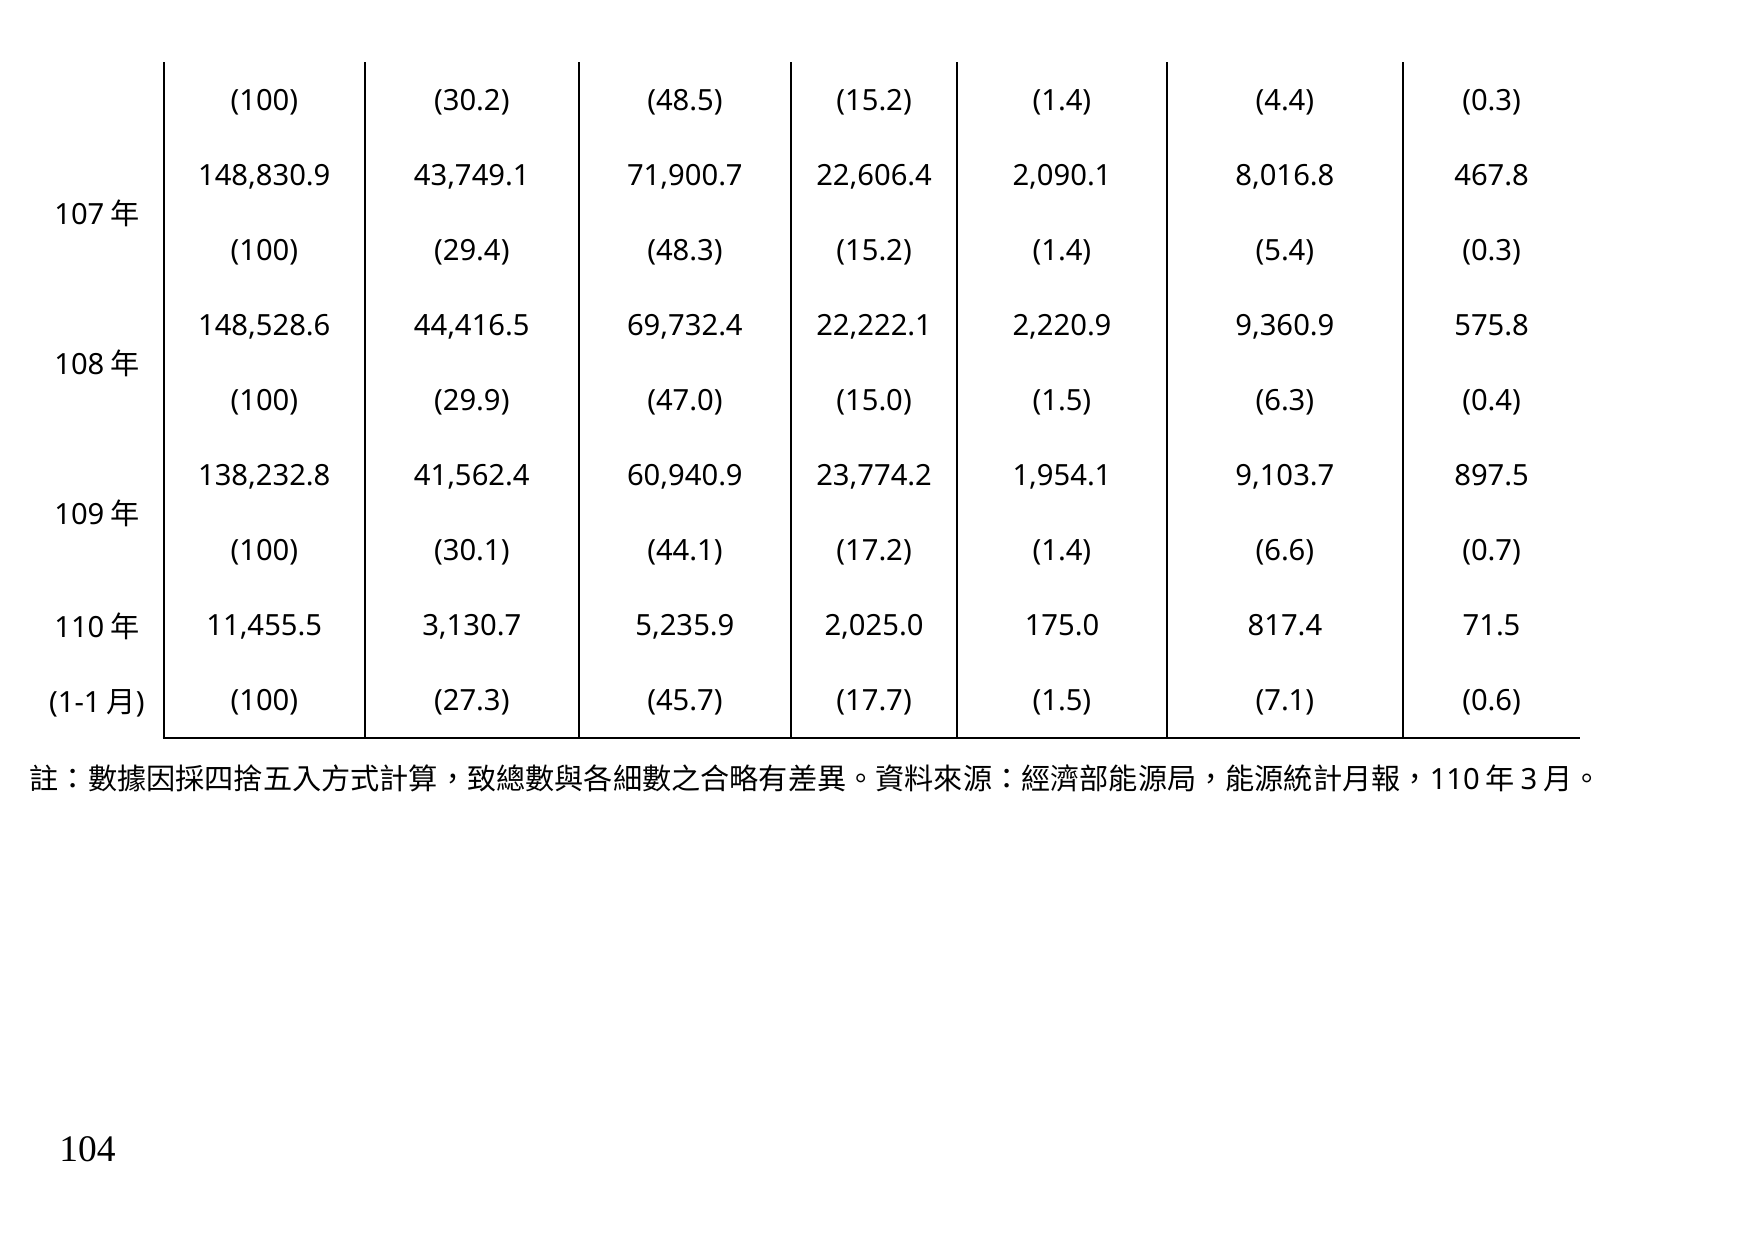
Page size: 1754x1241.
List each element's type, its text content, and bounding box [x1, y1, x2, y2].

table_cell 109年 [30, 437, 163, 587]
table_cell (1.4) [958, 212, 1166, 287]
table_cell (0.3) [1404, 62, 1580, 137]
table_cell 60,940.9 [580, 437, 790, 512]
table_cell 2,090.1 [958, 137, 1166, 212]
table_cell (30.1) [366, 512, 578, 587]
table_cell (1.5) [958, 362, 1166, 437]
table_cell [30, 62, 163, 137]
table_cell 2,220.9 [958, 287, 1166, 362]
table_cell 107年 [30, 137, 163, 287]
table_cell (1.4) [958, 62, 1166, 137]
table_cell 69,732.4 [580, 287, 790, 362]
table_cell 148,528.6 [165, 287, 364, 362]
table_cell (15.2) [792, 212, 956, 287]
table_cell (100) [165, 362, 364, 437]
table_cell 148,830.9 [165, 137, 364, 212]
table_cell 22,606.4 [792, 137, 956, 212]
table_cell 2,025.0 [792, 587, 956, 662]
table_cell (27.3) [366, 662, 578, 737]
table_cell 138,232.8 [165, 437, 364, 512]
table_cell (29.9) [366, 362, 578, 437]
table_cell 22,222.1 [792, 287, 956, 362]
table_cell (100) [165, 212, 364, 287]
table_cell (100) [165, 62, 364, 137]
table_cell (17.2) [792, 512, 956, 587]
table_cell (48.3) [580, 212, 790, 287]
table_cell (15.0) [792, 362, 956, 437]
table_cell 5,235.9 [580, 587, 790, 662]
table_cell 108年 [30, 287, 163, 437]
table_cell 897.5 [1404, 437, 1580, 512]
table_cell (7.1) [1168, 662, 1402, 737]
table_cell 71.5 [1404, 587, 1580, 662]
table_cell 9,103.7 [1168, 437, 1402, 512]
table_cell 43,749.1 [366, 137, 578, 212]
table_cell (4.4) [1168, 62, 1402, 137]
table_cell (0.4) [1404, 362, 1580, 437]
table_cell 175.0 [958, 587, 1166, 662]
table_cell (30.2) [366, 62, 578, 137]
table_cell (0.6) [1404, 662, 1580, 737]
table_cell (5.4) [1168, 212, 1402, 287]
table_cell 467.8 [1404, 137, 1580, 212]
table_cell (6.3) [1168, 362, 1402, 437]
text 註：數據因採四捨五入方式計算，致總數與各細數之合略有差異。資料來源：經濟部能源局，能源統計月報，110年3月。 [29, 739, 1639, 814]
table_cell 44,416.5 [366, 287, 578, 362]
table_cell (100) [165, 662, 364, 737]
table_cell (29.4) [366, 212, 578, 287]
table_cell 110年 (1-1月) [30, 587, 163, 737]
table_cell (48.5) [580, 62, 790, 137]
table_cell (100) [165, 512, 364, 587]
table_cell 9,360.9 [1168, 287, 1402, 362]
table_cell (44.1) [580, 512, 790, 587]
table_cell 8,016.8 [1168, 137, 1402, 212]
table_cell (17.7) [792, 662, 956, 737]
table_cell 3,130.7 [366, 587, 578, 662]
table_cell (6.6) [1168, 512, 1402, 587]
table_cell (15.2) [792, 62, 956, 137]
table_cell 575.8 [1404, 287, 1580, 362]
table_cell 11,455.5 [165, 587, 364, 662]
table_cell (47.0) [580, 362, 790, 437]
table_cell 23,774.2 [792, 437, 956, 512]
table_cell 817.4 [1168, 587, 1402, 662]
table_cell (1.5) [958, 662, 1166, 737]
table_cell 71,900.7 [580, 137, 790, 212]
table_cell (45.7) [580, 662, 790, 737]
table_cell (1.4) [958, 512, 1166, 587]
table_cell (0.7) [1404, 512, 1580, 587]
table_cell 1,954.1 [958, 437, 1166, 512]
table_cell 41,562.4 [366, 437, 578, 512]
table_cell (0.3) [1404, 212, 1580, 287]
